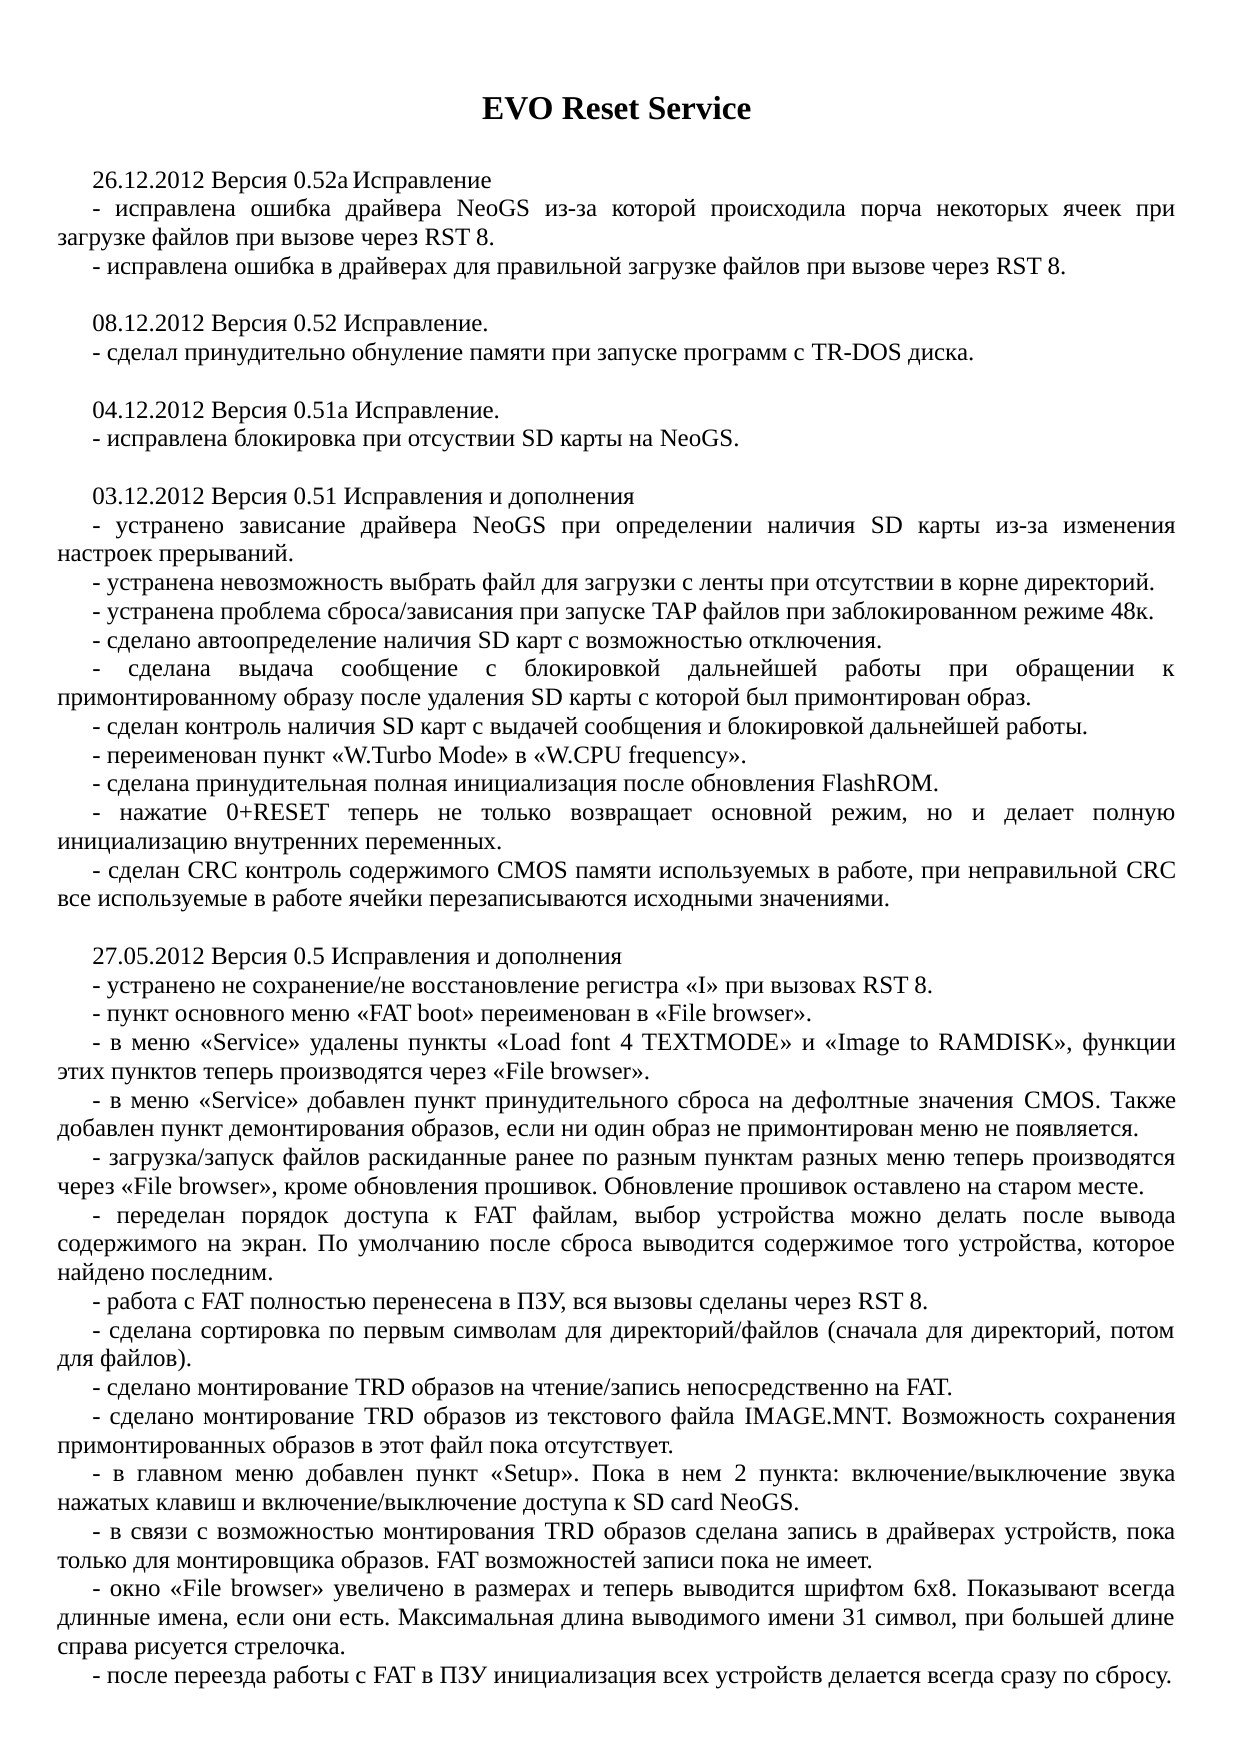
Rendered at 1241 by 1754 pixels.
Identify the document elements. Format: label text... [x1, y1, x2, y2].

text - устранена невозможность выбрать файл для загрузки с ленты при отсутствии в корне директорий. [57, 567, 1176, 596]
text - сделана сортировка по первым символам для директорий/файлов (сначала для директорий, потом для файлов). [57, 1315, 1176, 1372]
text - исправлена блокировка при отсуствии SD карты на NeoGS. [57, 423, 1176, 452]
text - сделана принудительная полная инициализация после обновления FlashROM. [57, 768, 1176, 797]
text - сделано монтирование TRD образов из текстового файла IMAGE.MNT. Возможность сохранения примонтированных образов в этот файл пока отсутствует. [57, 1401, 1176, 1458]
text 03.12.2012 Версия 0.51 Исправления и дополнения [57, 481, 1176, 510]
text - сделал принудительно обнуление памяти при запуске программ с TR-DOS диска. [57, 337, 1176, 366]
text - окно «File browser» увеличено в размерах и теперь выводится шрифтом 6х8. Показывают всегда длинные имена, если они есть. Максимальная длина выводимого имени 31 символ, при большей длине справа рисуется стрелочка. [57, 1573, 1176, 1660]
text 04.12.2012 Версия 0.51a Исправление. [57, 395, 1176, 423]
text - в меню «Service» добавлен пункт принудительного сброса на дефолтные значения CMOS. Также добавлен пункт демонтирования образов, если ни один образ не примонтирован меню не появляется. [57, 1085, 1176, 1142]
text - загрузка/запуск файлов раскиданные ранее по разным пунктам разных меню теперь производятся через «File browser», кроме обновления прошивок. Обновление прошивок оставлено на старом месте. [57, 1142, 1176, 1200]
text - в связи с возможностью монтирования TRD образов сделана запись в драйверах устройств, пока только для монтировщика образов. FAT возможностей записи пока не имеет. [57, 1516, 1176, 1573]
text EVO Reset Service [57, 88, 1176, 126]
text - сделано монтирование TRD образов на чтение/запись непосредственно на FAT. [57, 1372, 1176, 1401]
text - пункт основного меню «FAT boot» переименован в «File browser». [57, 998, 1176, 1027]
text - устранена проблема сброса/зависания при запуске TAP файлов при заблокированном режиме 48к. [57, 596, 1176, 625]
text - переименован пункт «W.Turbo Mode» в «W.CPU frequency». [57, 740, 1176, 768]
text 27.05.2012 Версия 0.5 Исправления и дополнения [57, 941, 1176, 970]
text - исправлена ошибка в драйверах для правильной загрузке файлов при вызове через RST 8. [57, 251, 1176, 280]
text - после переезда работы с FAT в ПЗУ инициализация всех устройств делается всегда сразу по сбросу. [57, 1660, 1176, 1688]
text - устранено не сохранение/не восстановление регистра «I» при вызовах RST 8. [57, 970, 1176, 998]
text - сделана выдача сообщение с блокировкой дальнейшей работы при обращении к примонтированному образу после удаления SD карты с которой был примонтирован образ. [57, 653, 1176, 711]
text 08.12.2012 Версия 0.52 Исправление. [57, 308, 1176, 337]
text - работа с FAT полностью перенесена в ПЗУ, вся вызовы сделаны через RST 8. [57, 1286, 1176, 1315]
text - исправлена ошибка драйвера NeoGS из-за которой происходила порча некоторых ячеек при загрузке файлов при вызове через RST 8. [57, 193, 1176, 251]
text - нажатие 0+RESET теперь не только возвращает основной режим, но и делает полную инициализацию внутренних переменных. [57, 797, 1176, 855]
text - сделан CRC контроль содержимого CMOS памяти используемых в работе, при неправильной CRC все используемые в работе ячейки перезаписываются исходными значениями. [57, 855, 1176, 912]
text - в меню «Service» удалены пункты «Load font 4 TEXTMODE» и «Image to RAMDISK», функции этих пунктов теперь производятся через «File browser». [57, 1027, 1176, 1085]
text 26.12.2012 Версия 0.52а Исправление [57, 165, 1176, 193]
text - переделан порядок доступа к FAT файлам, выбор устройства можно делать после вывода содержимого на экран. По умолчанию после сброса выводится содержимое того устройства, которое найдено последним. [57, 1200, 1176, 1286]
text - сделано автоопределение наличия SD карт с возможностью отключения. [57, 625, 1176, 653]
text - сделан контроль наличия SD карт с выдачей сообщения и блокировкой дальнейшей работы. [57, 711, 1176, 740]
text - устранено зависание драйвера NeoGS при определении наличия SD карты из-за изменения настроек прерываний. [57, 510, 1176, 567]
text - в главном меню добавлен пункт «Setup». Пока в нем 2 пункта: включение/выключение звука нажатых клавиш и включение/выключение доступа к SD card NeoGS. [57, 1458, 1176, 1516]
